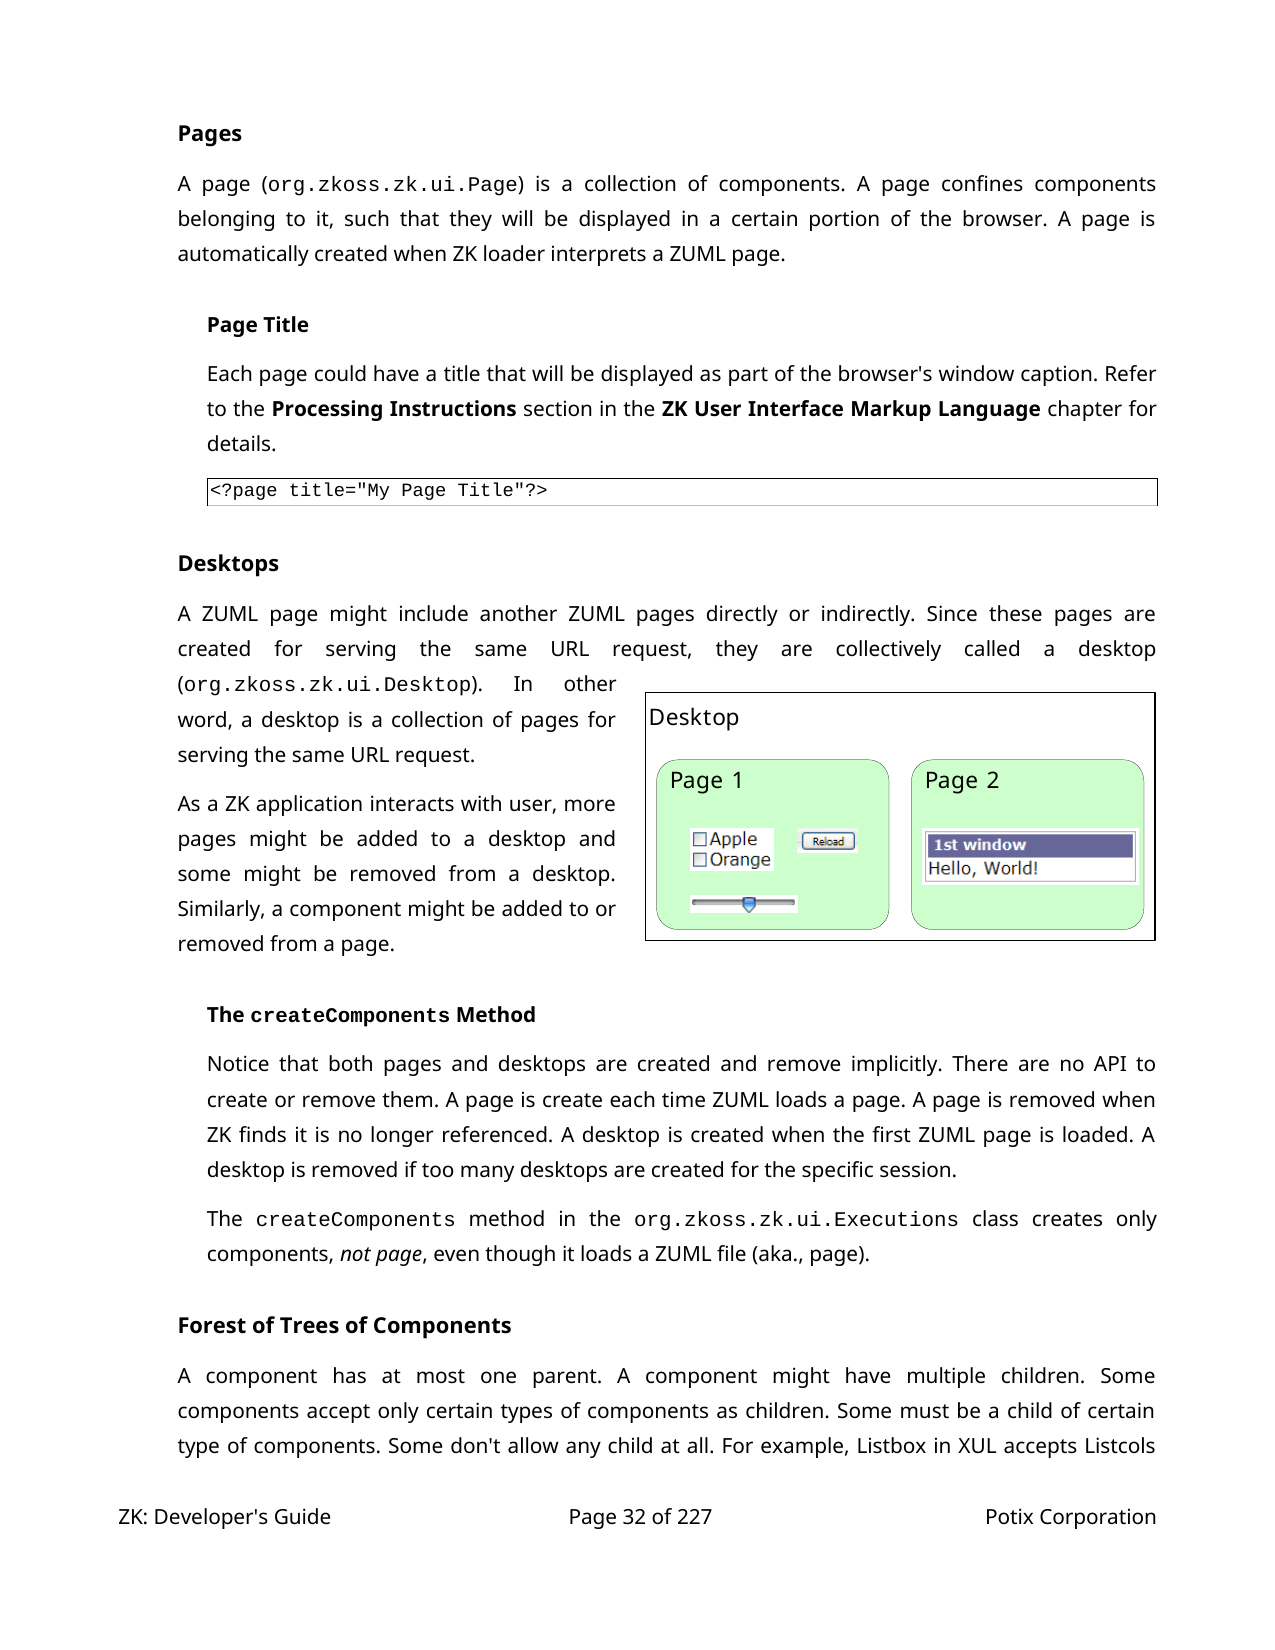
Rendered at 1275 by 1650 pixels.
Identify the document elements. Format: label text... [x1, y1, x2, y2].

text As a ZK application interacts with user, more pages might be added to a desktop and some might be removed from a desktop. Similarly, a component might be added to or removed from a page. [177, 789, 1157, 958]
subtitle Page Title [207, 310, 1157, 338]
text Each page could have a title that will be displayed as part of the browser's window caption. Refer to the Processing Instructions section in the ZK User Interface Markup Language chapter for details. [207, 359, 1157, 458]
text Notice that both pages and desktops are created and remove implicitly. There are no API to create or remove them. A page is create each time ZUML loads a page. A page is removed when ZK finds it is no longer referenced. A desktop is created when the first ZUML page is loaded. A desktop is removed if too many desktops are created for the specific session. [207, 1049, 1157, 1183]
text A page (org.zkoss.zk.ui.Page) is a collection of components. A page confines components belonging to it, such that they will be displayed in a certain portion of the browser. A page is automatically created when ZK loader interprets a ZUML page. [177, 169, 1157, 268]
text <?page title="My Page Title"?> [208, 479, 1157, 505]
text A ZUML page might include another ZUML pages directly or indirectly. Since these pages are created for serving the same URL request, they are collectively called a desktop (org.zkoss.zk.ui.Desktop). In other word, a desktop is a collection of pages for serving the same URL request. [177, 599, 1157, 768]
subtitle Pages [177, 118, 1157, 148]
subtitle Desktops [177, 548, 1157, 578]
text A component has at most one parent. A component might have multiple children. Some components accept only certain types of components as children. Some must be a child of certain type of components. Some don't allow any child at all. For example, Listbox in XUL accepts Listcols [177, 1361, 1157, 1459]
subtitle Forest of Trees of Components [177, 1310, 1157, 1340]
subtitle The createComponents Method [207, 1000, 1157, 1029]
text The createComponents method in the org.zkoss.zk.ui.Executions class creates only components, not page, even though it loads a ZUML file (aka., page). [207, 1204, 1157, 1268]
